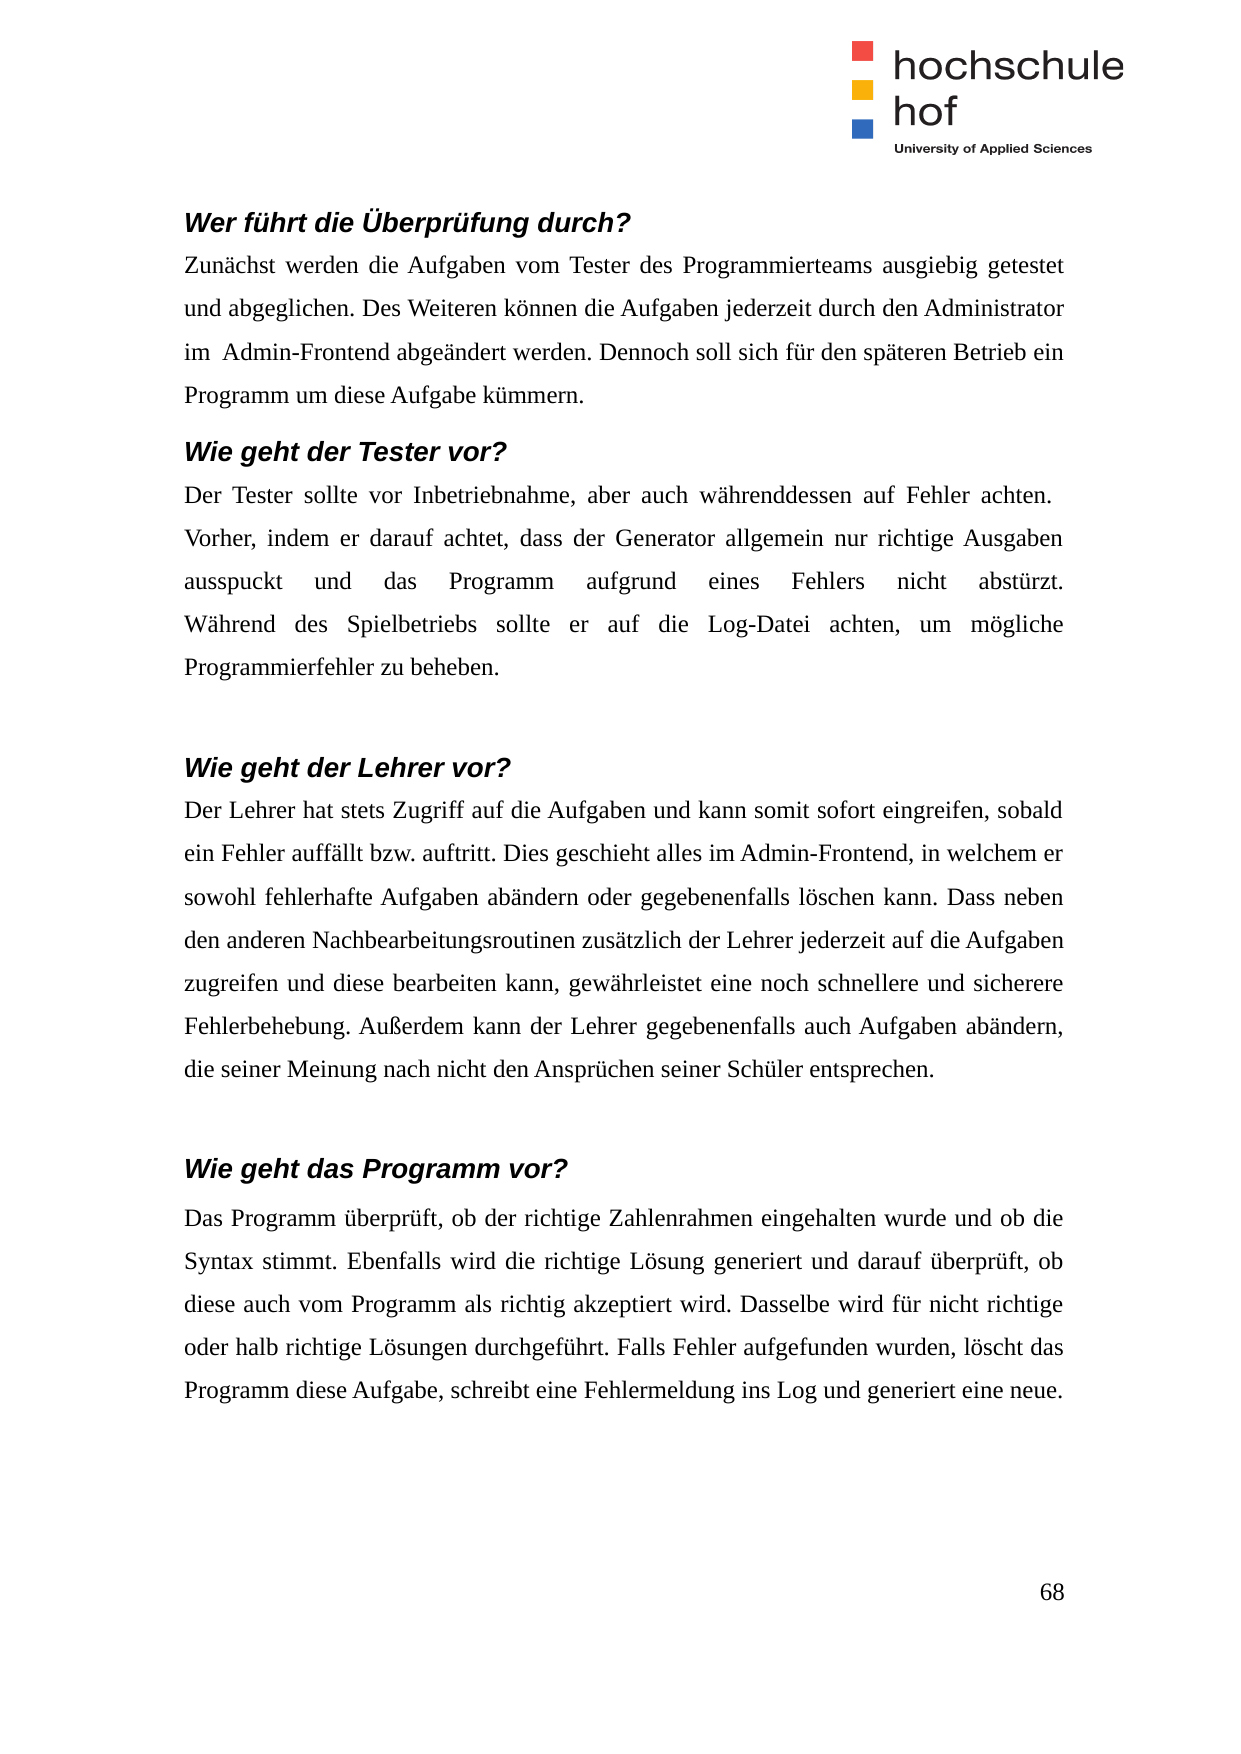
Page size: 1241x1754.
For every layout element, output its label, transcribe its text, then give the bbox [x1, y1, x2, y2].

text Der Lehrer hat stets Zugriff auf die Aufgaben und kann somit sofort eingreifen, sobald ein Fehler auffällt bzw. auftritt. Dies geschieht alles im Admin-Frontend, in welchem er sowohl fehlerhafte Aufgaben abändern oder gegebenenfalls löschen kann. Dass neben den anderen Nachbearbeitungsroutinen zusätzlich der Lehrer jederzeit auf die Aufgaben zugreifen und diese bearbeiten kann, gewährleistet eine noch schnellere und sicherere Fehlerbehebung. Außerdem kann der Lehrer gegebenenfalls auch Aufgaben abändern, die seiner Meinung nach nicht den Ansprüchen seiner Schüler entsprechen. [184, 795, 1064, 1083]
subtitle Wie geht der Tester vor? [184, 435, 1064, 467]
picture [852, 41, 1124, 155]
text Zunächst werden die Aufgaben vom Tester des Programmierteams ausgiebig getestet und abgeglichen. Des Weiteren können die Aufgaben jederzeit durch den Administrator im Admin-Frontend abgeändert werden. Dennoch soll sich für den späteren Betrieb ein Programm um diese Aufgabe kümmern. [184, 250, 1064, 408]
text Der Tester sollte vor Inbetriebnahme, aber auch währenddessen auf Fehler achten. Vorher, indem er darauf achtet, dass der Generator allgemein nur richtige Ausgaben ausspuckt und das Programm aufgrund eines Fehlers nicht abstürzt. Während des Spielbetriebs sollte er auf die Log-Datei achten, um mögliche Programmierfehler zu beheben. [184, 480, 1064, 681]
subtitle Wer führt die Überprüfung durch? [184, 206, 1064, 238]
subtitle Wie geht das Programm vor? [184, 1153, 1064, 1185]
subtitle Wie geht der Lehrer vor? [184, 751, 1064, 783]
text Das Programm überprüft, ob der richtige Zahlenrahmen eingehalten wurde und ob die Syntax stimmt. Ebenfalls wird die richtige Lösung generiert und darauf überprüft, ob diese auch vom Programm als richtig akzeptiert wird. Dasselbe wird für nicht richtige oder halb richtige Lösungen durchgeführt. Falls Fehler aufgefunden wurden, löscht das Programm diese Aufgabe, schreibt eine Fehlermeldung ins Log und generiert eine neue. [184, 1203, 1064, 1404]
